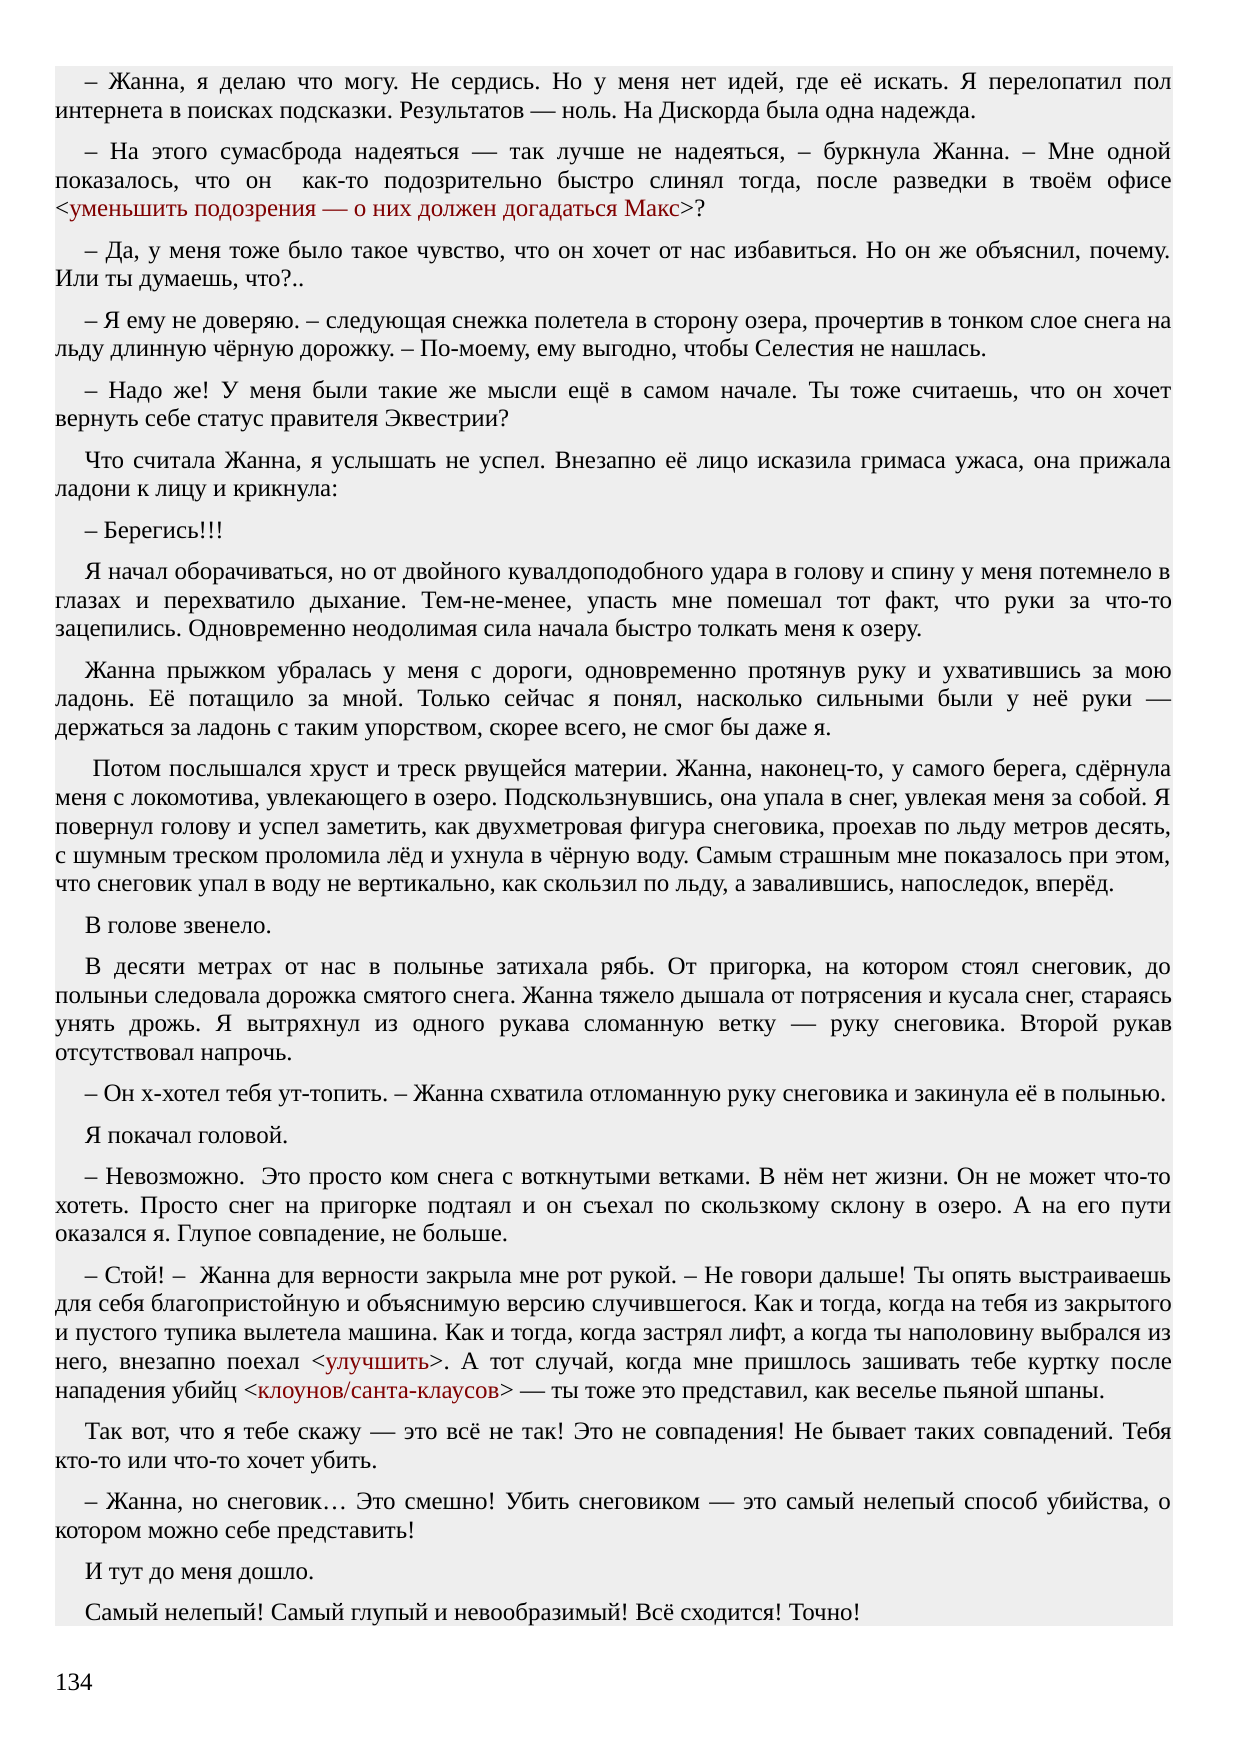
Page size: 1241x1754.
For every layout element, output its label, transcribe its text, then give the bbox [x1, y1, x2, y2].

text И тут до меня дошло. [55, 1556, 1173, 1585]
text Так вот, что я тебе скажу — это всё не так! Это не совпадения! Не бывает таких совпадений. Тебя кто-то или что-то хочет убить. [55, 1416, 1173, 1473]
text – Он х-хотел тебя ут-топить. – Жанна схватила отломанную руку снеговика и закинула её в полынью. [55, 1078, 1173, 1107]
text – Берегись!!! [55, 515, 1173, 543]
text Жанна прыжком убралась у меня с дороги, одновременно протянув руку и ухватившись за мою ладонь. Её потащило за мной. Только сейчас я понял, насколько сильными были у неё руки — держаться за ладонь с таким упорством, скорее всего, не смог бы даже я. [55, 655, 1173, 741]
text Я покачал головой. [55, 1120, 1173, 1148]
text – Жанна, я делаю что могу. Не сердись. Но у меня нет идей, где её искать. Я перелопатил пол интернета в поисках подсказки. Результатов — ноль. На Дискорда была одна надежда. [55, 66, 1173, 123]
text Самый нелепый! Самый глупый и невообразимый! Всё сходится! Точно! [55, 1597, 1173, 1626]
text – Жанна, но снеговик… Это смешно! Убить снеговиком — это самый нелепый способ убийства, о котором можно себе представить! [55, 1486, 1173, 1543]
text В десяти метрах от нас в полынье затихала рябь. От пригорка, на котором стоял снеговик, до полыньи следовала дорожка смятого снега. Жанна тяжело дышала от потрясения и кусала снег, стараясь унять дрожь. Я вытряхнул из одного рукава сломанную ветку — руку снеговика. Второй рукав отсутствовал напрочь. [55, 951, 1173, 1066]
text Я начал оборачиваться, но от двойного кувалдоподобного удара в голову и спину у меня потемнело в глазах и перехватило дыхание. Тем-не-менее, упасть мне помешал тот факт, что руки за что-то зацепились. Одновременно неодолимая сила начала быстро толкать меня к озеру. [55, 556, 1173, 642]
text – Да, у меня тоже было такое чувство, что он хочет от нас избавиться. Но он же объяснил, почему. Или ты думаешь, что?.. [55, 235, 1173, 292]
text – Я ему не доверяю. – следующая снежка полетела в сторону озера, прочертив в тонком слое снега на льду длинную чёрную дорожку. – По-моему, ему выгодно, чтобы Селестия не нашлась. [55, 305, 1173, 362]
text – Надо же! У меня были такие же мысли ещё в самом начале. Ты тоже считаешь, что он хочет вернуть себе статус правителя Эквестрии? [55, 375, 1173, 432]
text – Стой! – Жанна для верности закрыла мне рот рукой. – Не говори дальше! Ты опять выстраиваешь для себя благопристойную и объяснимую версию случившегося. Как и тогда, когда на тебя из закрытого и пустого тупика вылетела машина. Как и тогда, когда застрял лифт, а когда ты наполовину выбрался из него, внезапно поехал <улучшить>. А тот случай, когда мне пришлось зашивать тебе куртку после нападения убийц <клоунов/санта-клаусов> — ты тоже это представил, как веселье пьяной шпаны. [55, 1260, 1173, 1403]
text В голове звенело. [55, 910, 1173, 938]
text Потом послышался хруст и треск рвущейся материи. Жанна, наконец-то, у самого берега, сдёрнула меня с локомотива, увлекающего в озеро. Подскользнувшись, она упала в снег, увлекая меня за собой. Я повернул голову и успел заметить, как двухметровая фигура снеговика, проехав по льду метров десять, с шумным треском проломила лёд и ухнула в чёрную воду. Самым страшным мне показалось при этом, что снеговик упал в воду не вертикально, как скользил по льду, а завалившись, напоследок, вперёд. [55, 753, 1173, 897]
text Что считала Жанна, я услышать не успел. Внезапно её лицо исказила гримаса ужаса, она прижала ладони к лицу и крикнула: [55, 445, 1173, 502]
text – На этого сумасброда надеяться — так лучше не надеяться, – буркнула Жанна. – Мне одной показалось, что он как-то подозрительно быстро слинял тогда, после разведки в твоём офисе <уменьшить подозрения — о них должен догадаться Макс>? [55, 136, 1173, 222]
text – Невозможно. Это просто ком снега с воткнутыми ветками. В нём нет жизни. Он не может что-то хотеть. Просто снег на пригорке подтаял и он съехал по скользкому склону в озеро. А на его пути оказался я. Глупое совпадение, не больше. [55, 1161, 1173, 1247]
